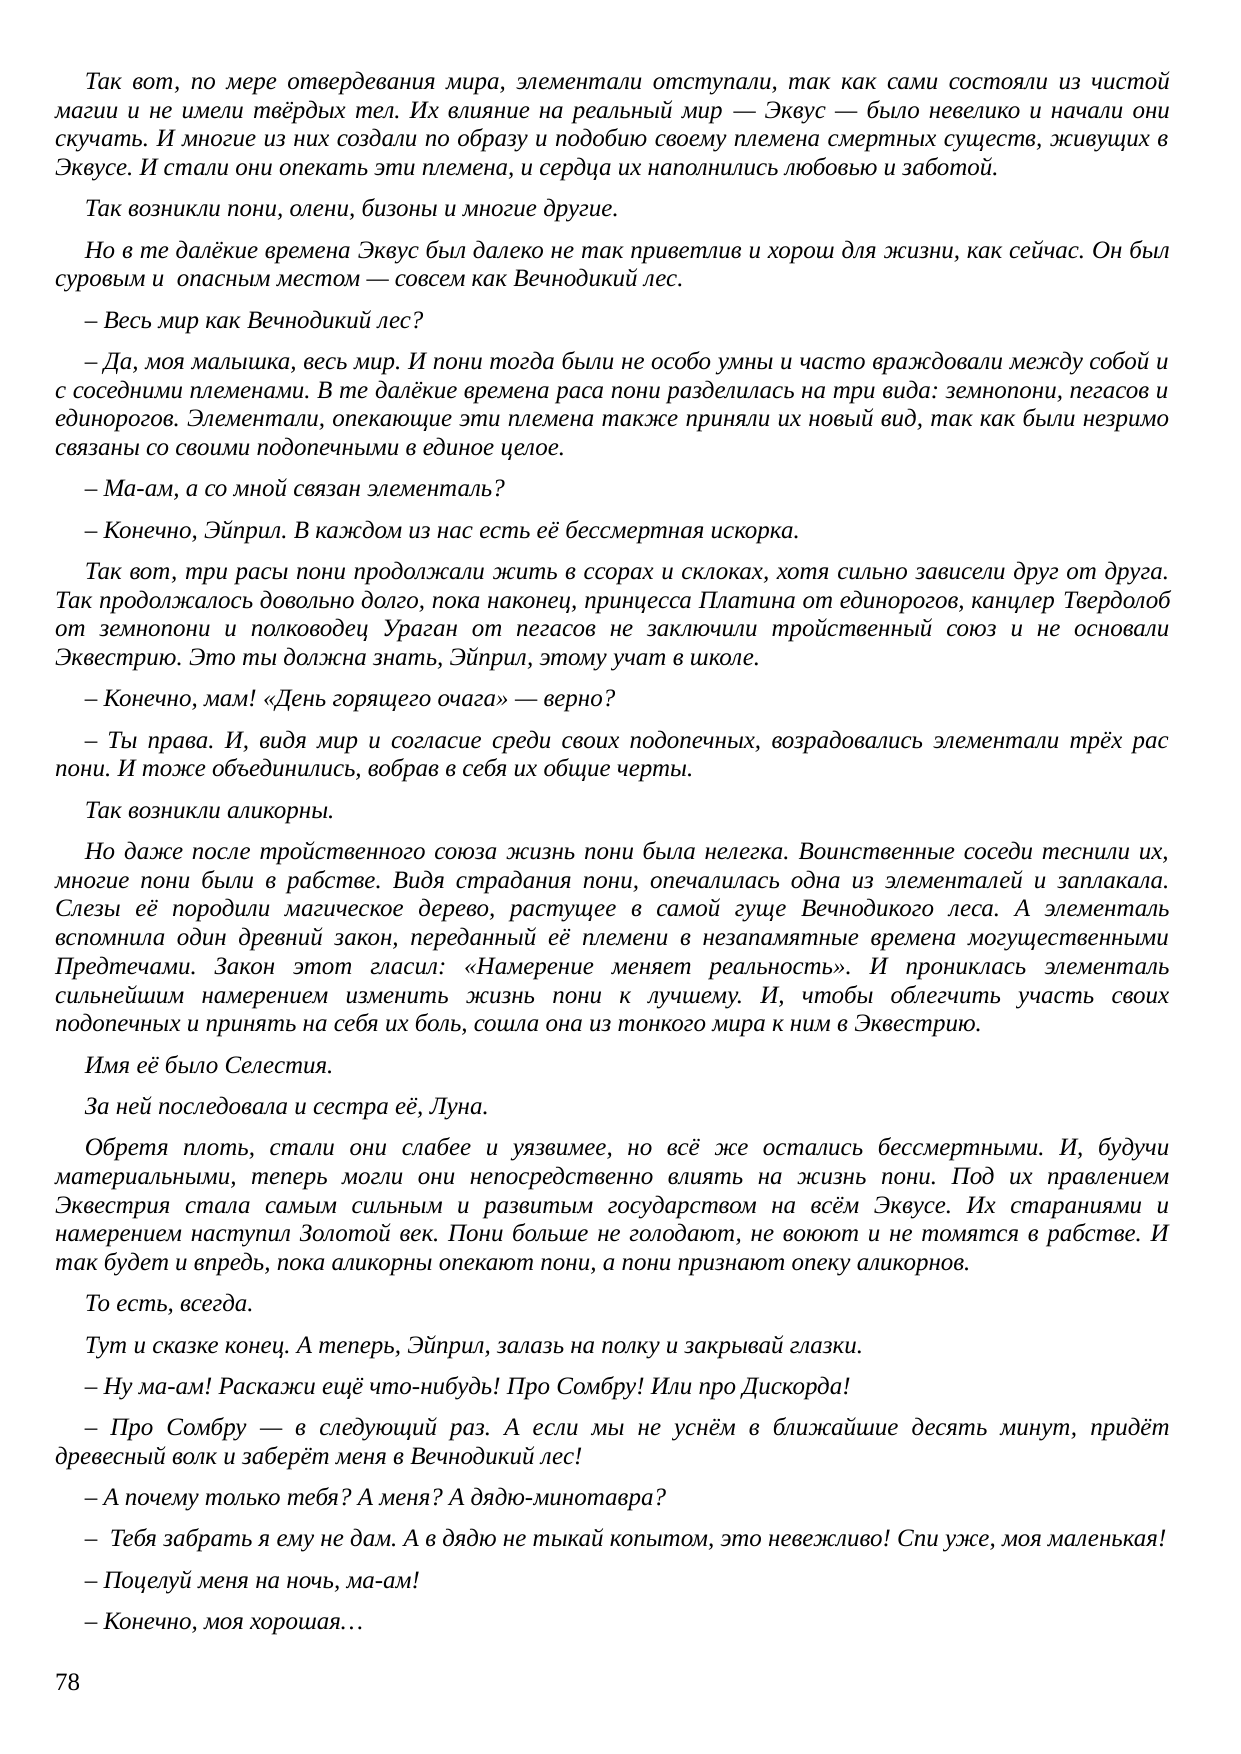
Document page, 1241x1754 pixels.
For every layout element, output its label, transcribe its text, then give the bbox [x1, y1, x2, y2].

text То есть, всегда. [55, 1288, 1173, 1317]
text – Тебя забрать я ему не дам. А в дядю не тыкай копытом, это невежливо! Спи уже, моя маленькая! [55, 1523, 1173, 1552]
text Тут и сказке конец. А теперь, Эйприл, залазь на полку и закрывай глазки. [55, 1330, 1173, 1358]
text – Весь мир как Вечнодикий лес? [55, 305, 1173, 333]
text – Ну ма-ам! Раскажи ещё что-нибудь! Про Сомбру! Или про Дискорда! [55, 1371, 1173, 1400]
text – А почему только тебя? А меня? А дядю-минотавра? [55, 1482, 1173, 1511]
text Но даже после тройственного союза жизнь пони была нелегка. Воинственные соседи теснили их, многие пони были в рабстве. Видя страдания пони, опечалилась одна из элементалей и заплакала. Слезы её породили магическое дерево, растущее в самой гуще Вечнодикого леса. А элементаль вспомнила один древний закон, переданный её племени в незапамятные времена могущественными Предтечами. Закон этот гласил: «Намерение меняет реальность». И прониклась элементаль сильнейшим намерением изменить жизнь пони к лучшему. И, чтобы облегчить участь своих подопечных и принять на себя их боль, сошла она из тонкого мира к ним в Эквестрию. [55, 836, 1173, 1037]
text Так вот, три расы пони продолжали жить в ссорах и склоках, хотя сильно зависели друг от друга. Так продолжалось довольно долго, пока наконец, принцесса Платина от единорогов, канцлер Твердолоб от земнопони и полководец Ураган от пегасов не заключили тройственный союз и не основали Эквестрию. Это ты должна знать, Эйприл, этому учат в школе. [55, 556, 1173, 671]
text – Конечно, мам! «День горящего очага» — верно? [55, 683, 1173, 712]
text – Ма-ам, а со мной связан элементаль? [55, 473, 1173, 502]
text – Ты права. И, видя мир и согласие среди своих подопечных, возрадовались элементали трёх рас пони. И тоже объединились, вобрав в себя их общие черты. [55, 725, 1173, 782]
text – Поцелуй меня на ночь, ма-ам! [55, 1565, 1173, 1593]
text Так вот, по мере отвердевания мира, элементали отступали, так как сами состояли из чистой магии и не имели твёрдых тел. Их влияние на реальный мир — Эквус — было невелико и начали они скучать. И многие из них создали по образу и подобию своему племена смертных существ, живущих в Эквусе. И стали они опекать эти племена, и сердца их наполнились любовью и заботой. [55, 66, 1173, 181]
text – Конечно, Эйприл. В каждом из нас есть её бессмертная искорка. [55, 515, 1173, 543]
text – Да, моя малышка, весь мир. И пони тогда были не особо умны и часто враждовали между собой и с соседними племенами. В те далёкие времена раса пони разделилась на три вида: земнопони, пегасов и единорогов. Элементали, опекающие эти племена также приняли их новый вид, так как были незримо связаны со своими подопечными в единое целое. [55, 346, 1173, 461]
text Так возникли пони, олени, бизоны и многие другие. [55, 193, 1173, 222]
text Так возникли аликорны. [55, 795, 1173, 823]
text – Конечно, моя хорошая… [55, 1606, 1173, 1635]
text Но в те далёкие времена Эквус был далеко не так приветлив и хорош для жизни, как сейчас. Он был суровым и опасным местом — совсем как Вечнодикий лес. [55, 235, 1173, 292]
text Обретя плоть, стали они слабее и уязвимее, но всё же остались бессмертными. И, будучи материальными, теперь могли они непосредственно влиять на жизнь пони. Под их правлением Эквестрия стала самым сильным и развитым государством на всём Эквусе. Их стараниями и намерением наступил Золотой век. Пони больше не голодают, не воюют и не томятся в рабстве. И так будет и впредь, пока аликорны опекают пони, а пони признают опеку аликорнов. [55, 1132, 1173, 1276]
text – Про Сомбру — в следующий раз. А если мы не уснём в ближайшие десять минут, придёт древесный волк и заберёт меня в Вечнодикий лес! [55, 1412, 1173, 1470]
text Имя её было Селестия. [55, 1050, 1173, 1078]
text За ней последовала и сестра её, Луна. [55, 1091, 1173, 1120]
